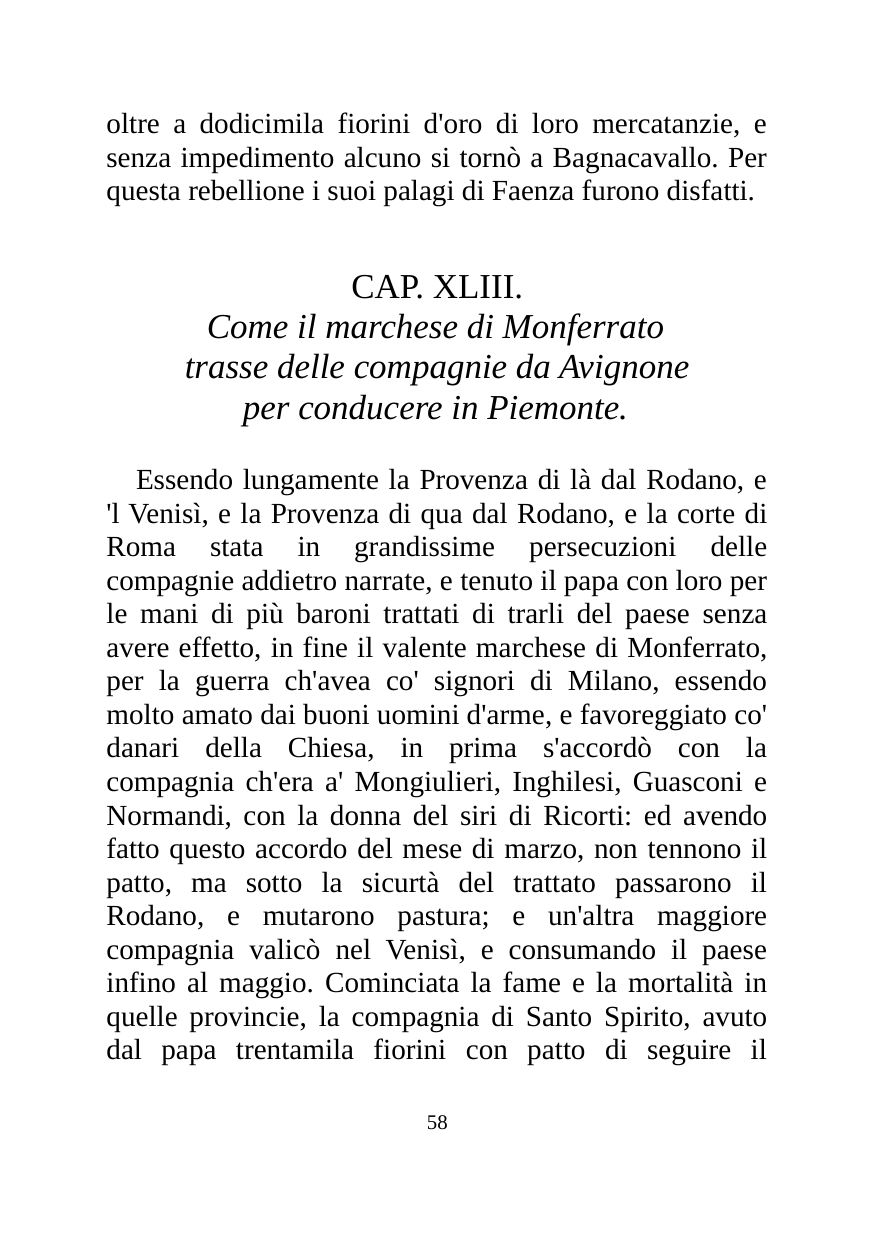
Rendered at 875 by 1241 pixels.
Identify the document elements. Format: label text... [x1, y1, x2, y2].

subtitle CAP. XLIII. Come il marchese di Monferrato trasse delle compagnie da Avignone per conducere in Piemonte. [106, 266, 768, 427]
text oltre a dodicimila fiorini d'oro di loro mercatanzie, e senza impedimento alcuno si tornò a Bagnacavallo. Per questa rebellione i suoi palagi di Faenza furono disfatti. [106, 106, 768, 207]
text Essendo lungamente la Provenza di là dal Rodano, e 'l Venisì, e la Provenza di qua dal Rodano, e la corte di Roma stata in grandissime persecuzioni delle compagnie addietro narrate, e tenuto il papa con loro per le mani di più baroni trattati di trarli del paese senza avere effetto, in fine il valente marchese di Monferrato, per la guerra ch'avea co' signori di Milano, essendo molto amato dai buoni uomini d'arme, e favoreggiato co' danari della Chiesa, in prima s'accordò con la compagnia ch'era a' Mongiulieri, Inghilesi, Guasconi e Normandi, con la donna del siri di Ricorti: ed avendo fatto questo accordo del mese di marzo, non tennono il patto, ma sotto la sicurtà del trattato passarono il Rodano, e mutarono pastura; e un'altra maggiore compagnia valicò nel Venisì, e consumando il paese infino al maggio. Cominciata la fame e la mortalità in quelle provincie, la compagnia di Santo Spirito, avuto dal papa trentamila fiorini con patto di seguire il [106, 462, 768, 1066]
